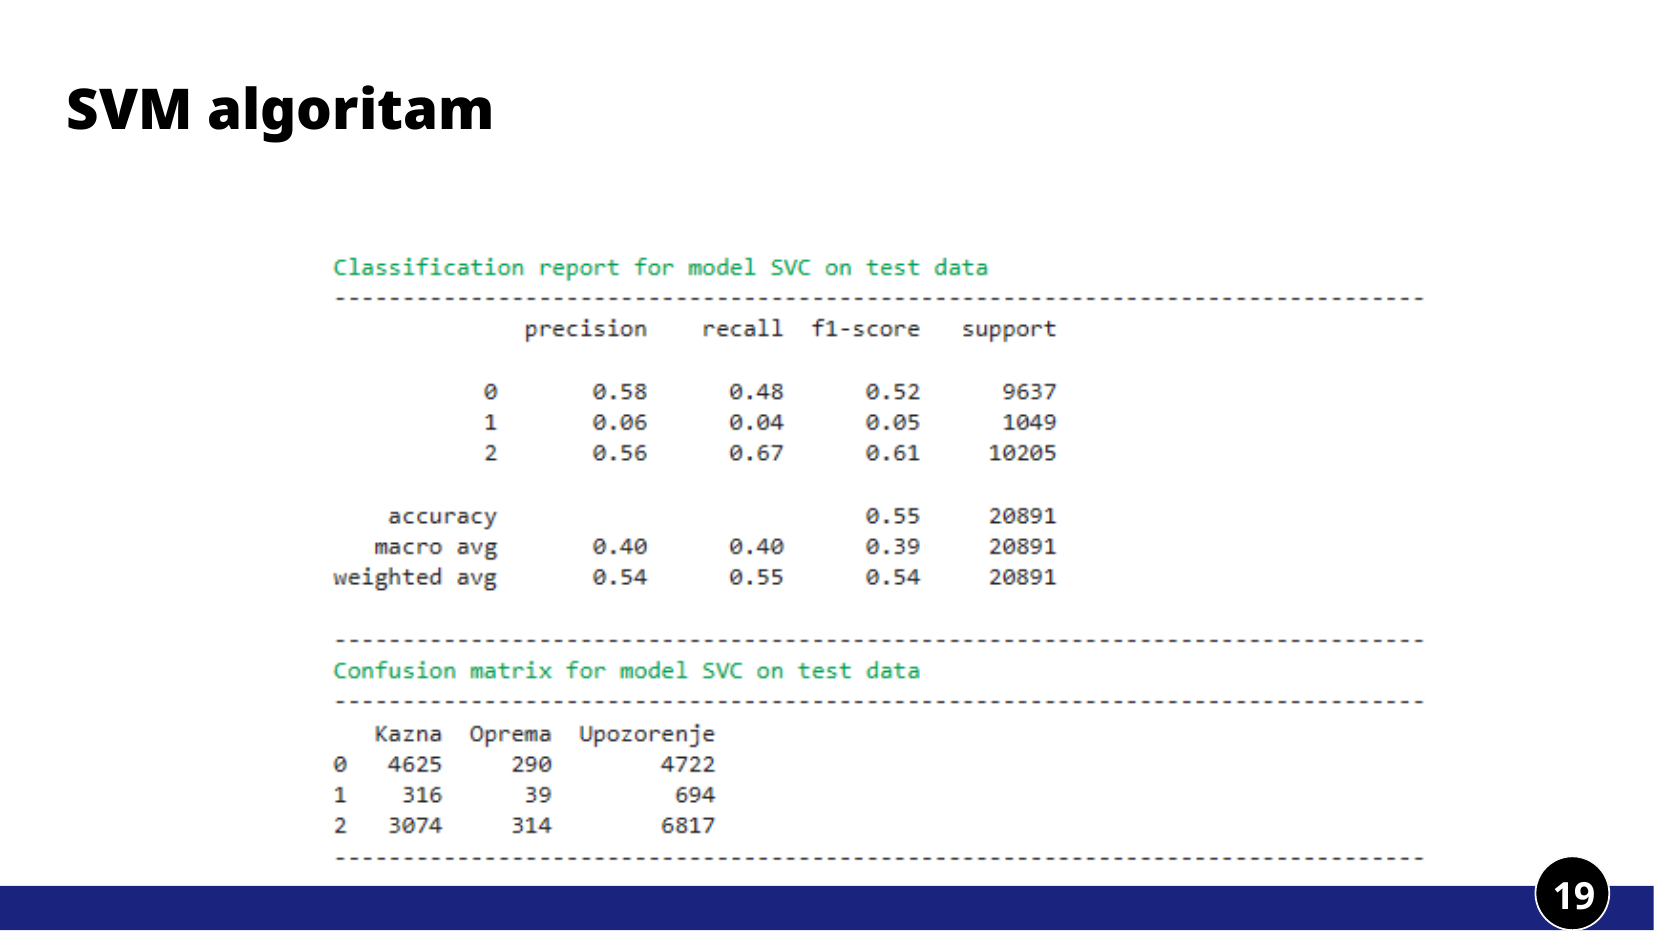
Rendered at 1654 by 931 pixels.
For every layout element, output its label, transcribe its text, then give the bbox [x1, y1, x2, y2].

picture [225, 243, 1428, 864]
title SVM algoritam [66, 48, 1603, 168]
